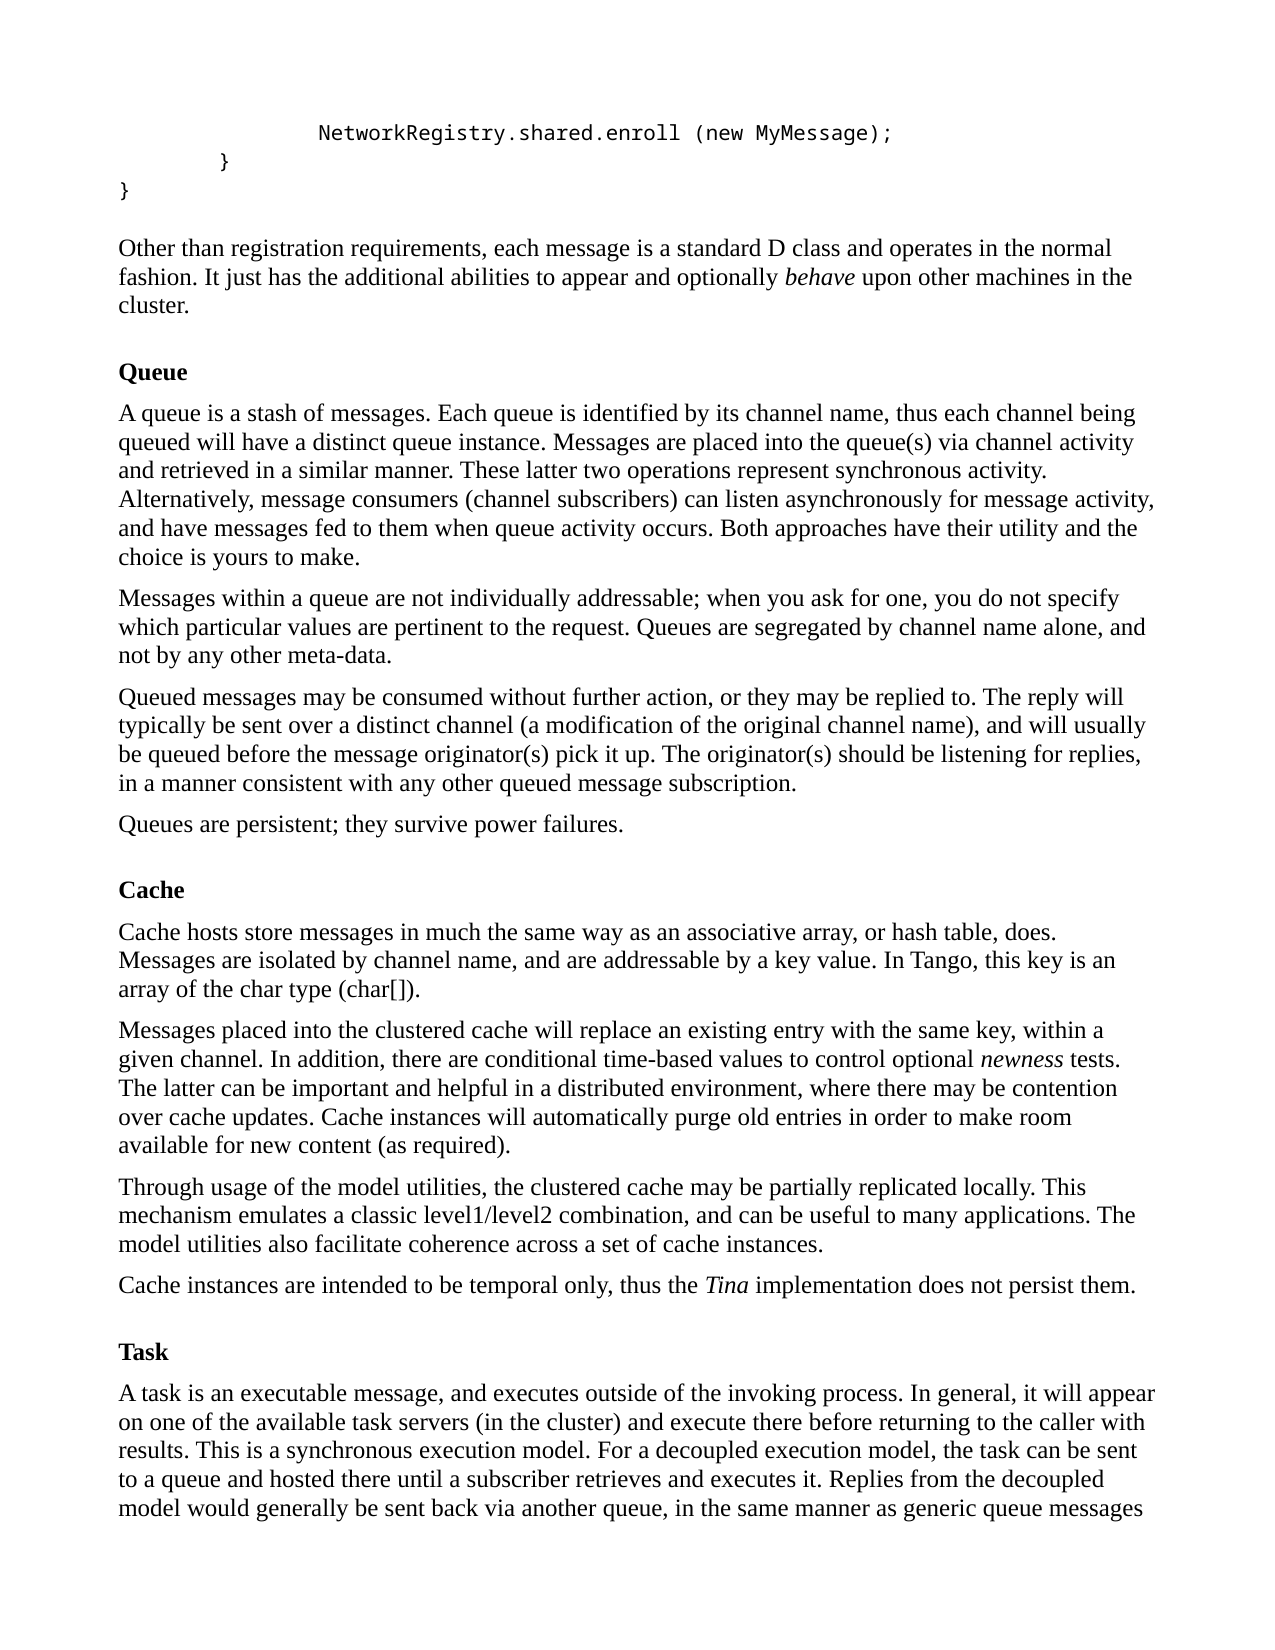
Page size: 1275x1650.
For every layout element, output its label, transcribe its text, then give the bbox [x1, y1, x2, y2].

text Other than registration requirements, each message is a standard D class and operates in the normal fashion. It just has the additional abilities to appear and optionally behave upon other machines in the cluster. [118, 233, 1157, 319]
text } [118, 175, 1157, 203]
subtitle Task [118, 1337, 1157, 1365]
text Cache instances are intended to be temporal only, thus the Tina implementation does not persist them. [118, 1270, 1157, 1299]
text Queues are persistent; they survive power failures. [118, 809, 1157, 838]
subtitle Cache [118, 875, 1157, 904]
subtitle Queue [118, 357, 1157, 385]
text Cache hosts store messages in much the same way as an associative array, or hash table, does. Messages are isolated by channel name, and are addressable by a key value. In Tango, this key is an array of the char type (char[]). [118, 917, 1157, 1003]
text NetworkRegistry.shared.enroll (new MyMessage); [118, 118, 1157, 147]
text Messages within a queue are not individually addressable; when you ask for one, you do not specify which particular values are pertinent to the request. Queues are segregated by channel name alone, and not by any other meta-data. [118, 583, 1157, 669]
text } [118, 147, 1157, 175]
text A task is an executable message, and executes outside of the invoking process. In general, it will appear on one of the available task servers (in the cluster) and execute there before returning to the caller with results. This is a synchronous execution model. For a decoupled execution model, the task can be sent to a queue and hosted there until a subscriber retrieves and executes it. Replies from the decoupled model would generally be sent back via another queue, in the same manner as generic queue messages [118, 1378, 1157, 1522]
text Through usage of the model utilities, the clustered cache may be partially replicated locally. This mechanism emulates a classic level1/level2 combination, and can be useful to many applications. The model utilities also facilitate coherence across a set of cache instances. [118, 1172, 1157, 1258]
text A queue is a stash of messages. Each queue is identified by its channel name, thus each channel being queued will have a distinct queue instance. Messages are placed into the queue(s) via channel activity and retrieved in a similar manner. These latter two operations represent synchronous activity. Alternatively, message consumers (channel subscribers) can listen asynchronously for message activity, and have messages fed to them when queue activity occurs. Both approaches have their utility and the choice is yours to make. [118, 398, 1157, 570]
text Messages placed into the clustered cache will replace an existing entry with the same key, within a given channel. In addition, there are conditional time-based values to control optional newness tests. The latter can be important and helpful in a distributed environment, where there may be contention over cache updates. Cache instances will automatically purge old entries in order to make room available for new content (as required). [118, 1015, 1157, 1159]
text Queued messages may be consumed without further action, or they may be replied to. The reply will typically be sent over a distinct channel (a modification of the original channel name), and will usually be queued before the message originator(s) pick it up. The originator(s) should be listening for replies, in a manner consistent with any other queued message subscription. [118, 682, 1157, 797]
